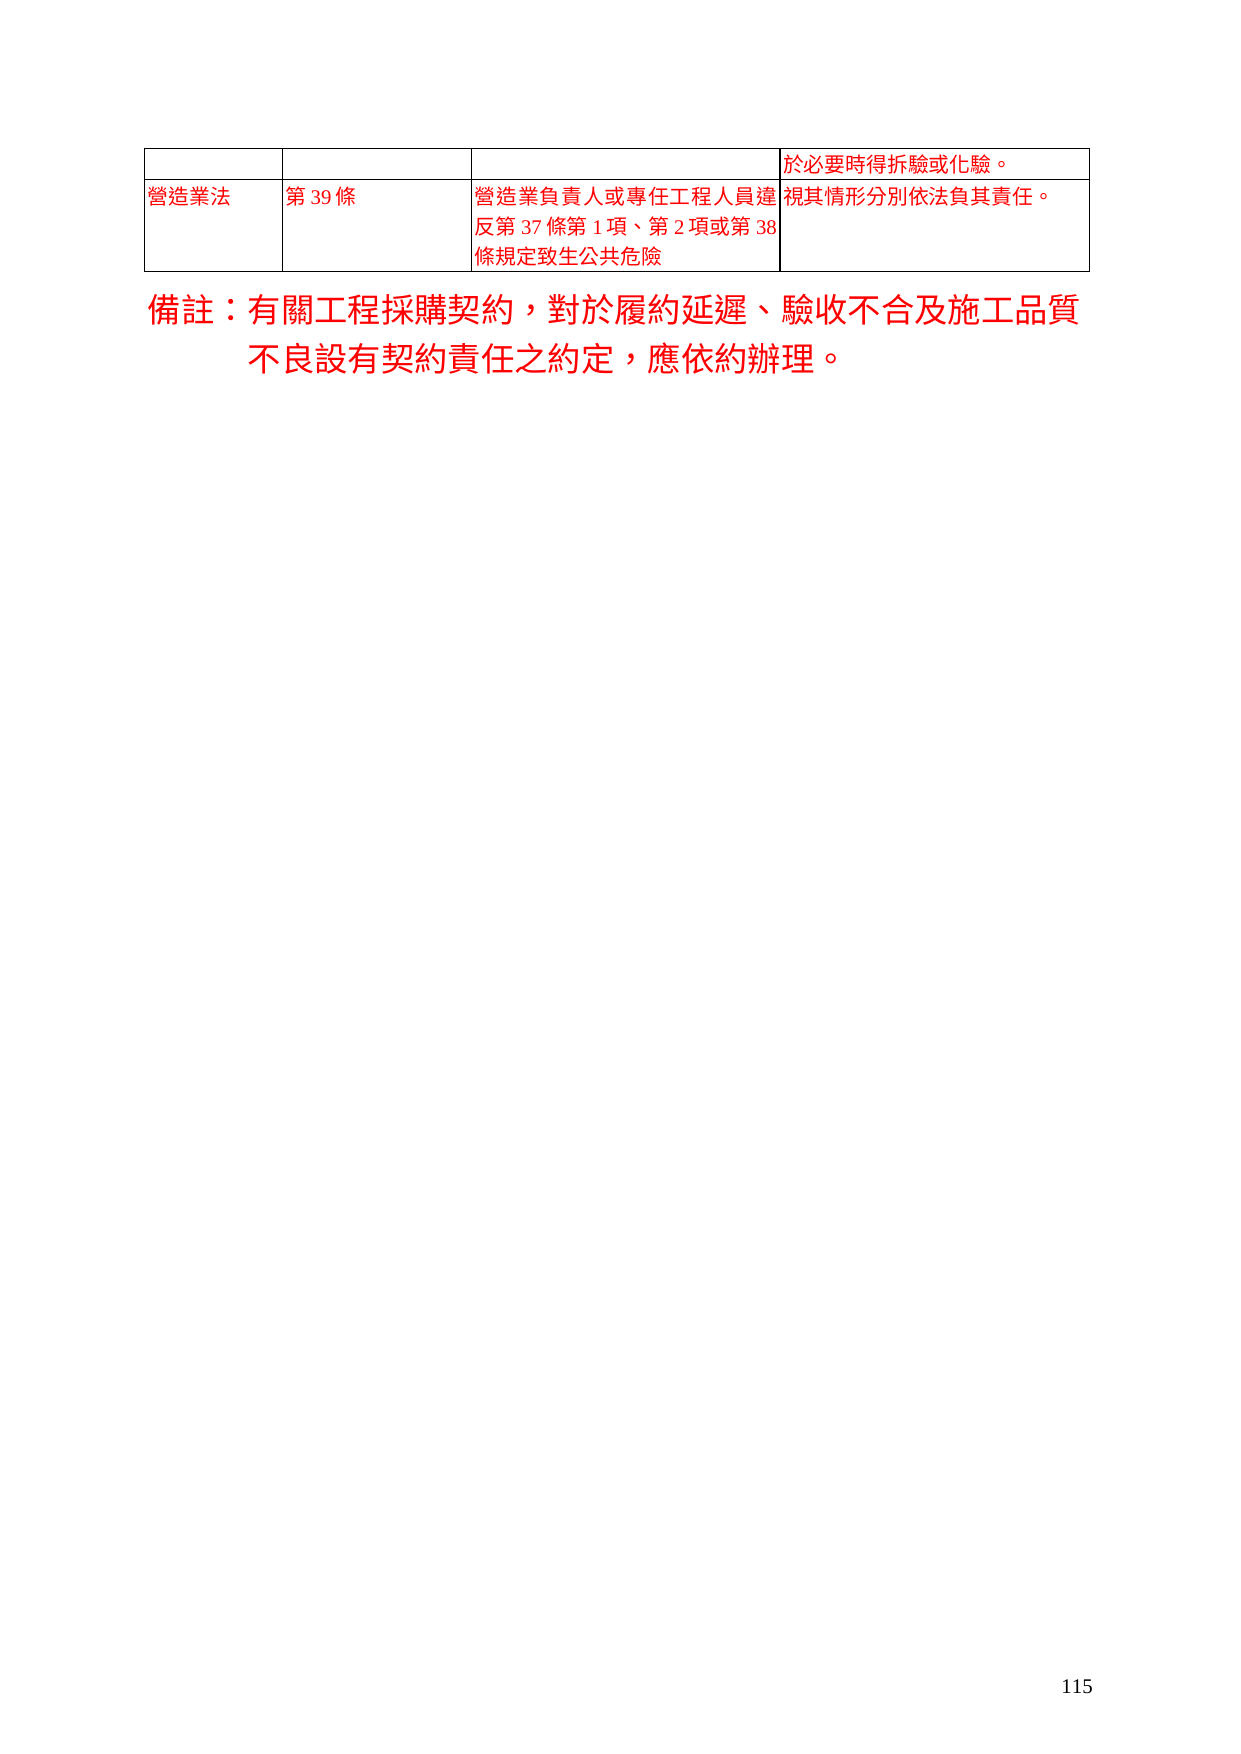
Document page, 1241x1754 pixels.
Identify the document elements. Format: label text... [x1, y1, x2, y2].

table_cell [145, 149, 282, 179]
table_cell [472, 149, 779, 179]
table_cell [283, 149, 471, 179]
table_cell 於必要時得拆驗或化驗。 [781, 149, 1089, 179]
table_cell 營造業法 [145, 180, 282, 271]
table_cell 視其情形分別依法負其責任。 [781, 180, 1089, 271]
text 備註：有關工程採購契約，對於履約延遲、驗收不合及施工品質不良設有契約責任之約定，應依約辦理。 [148, 284, 1092, 381]
table_cell 第39條 [283, 180, 471, 271]
table_cell 營造業負責人或專任工程人員違反第37條第1項、第2項或第38條規定致生公共危險 [472, 180, 779, 271]
